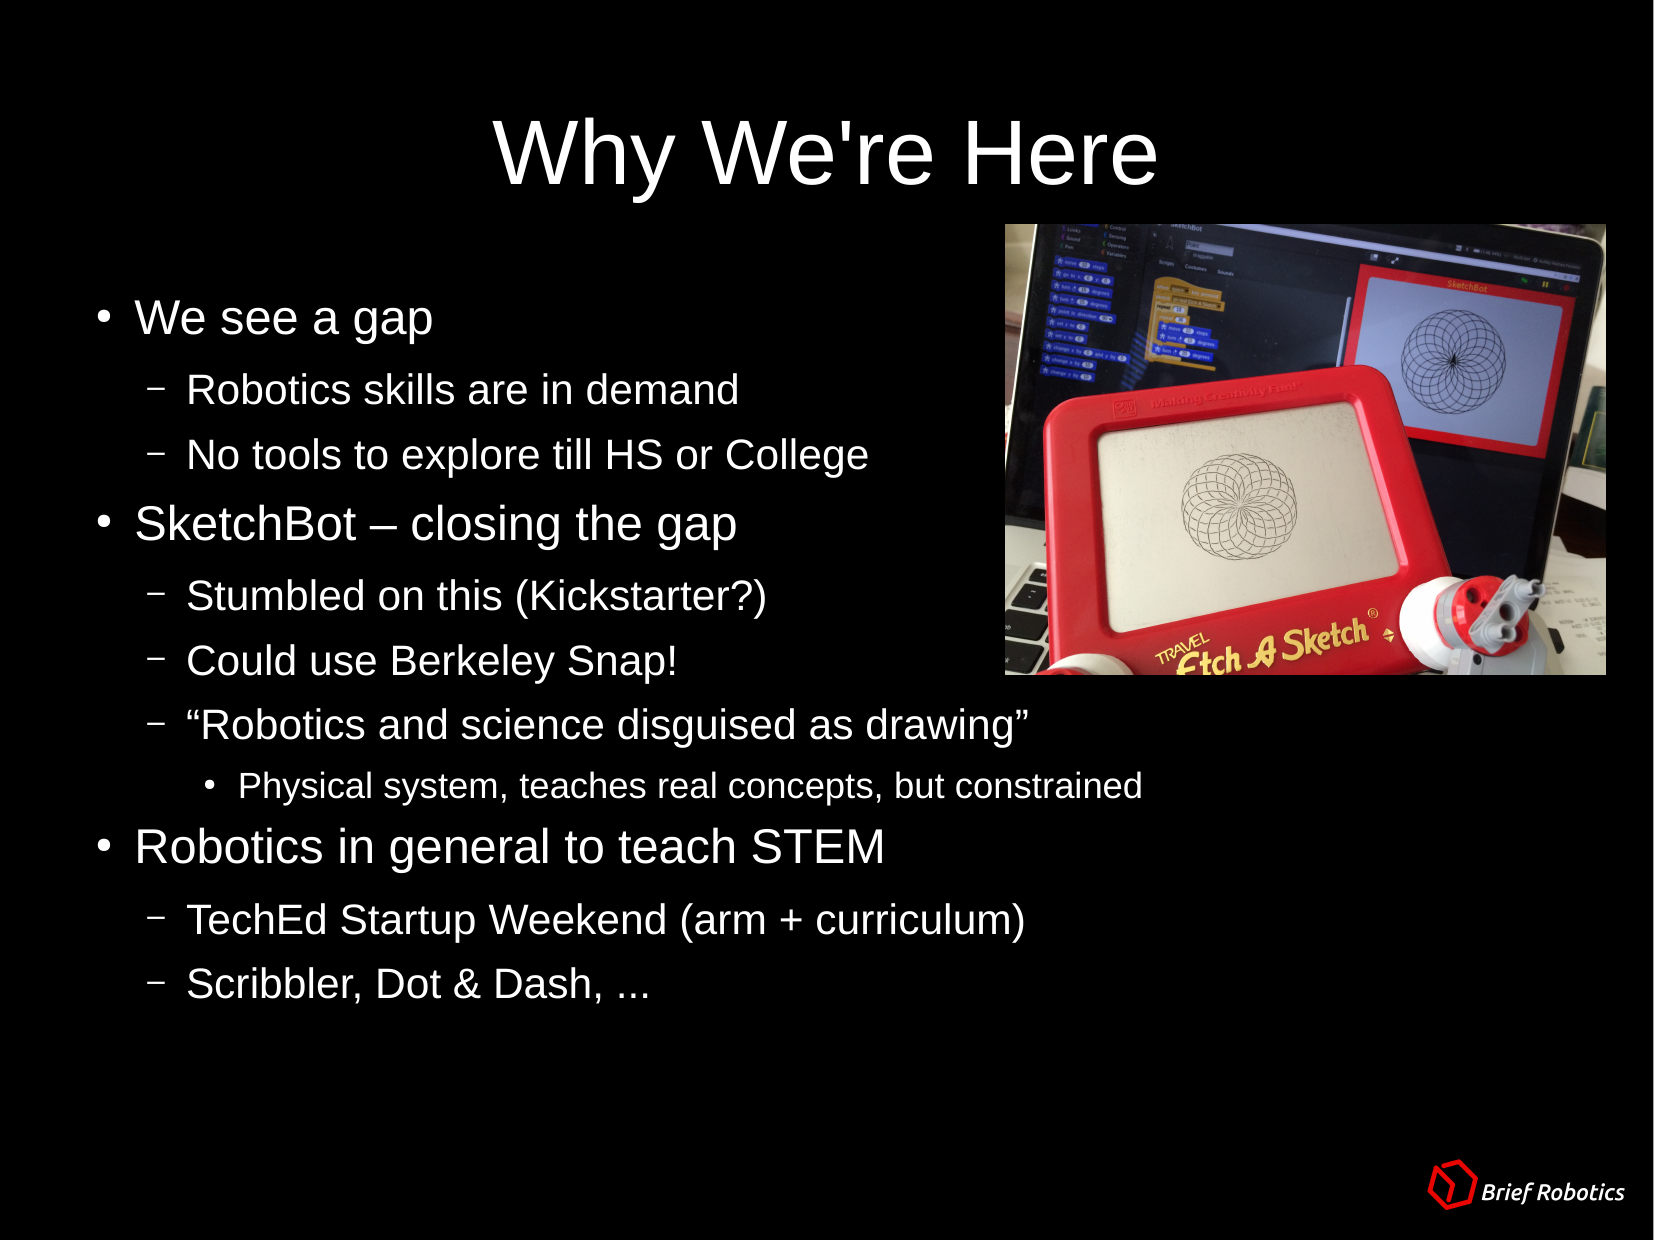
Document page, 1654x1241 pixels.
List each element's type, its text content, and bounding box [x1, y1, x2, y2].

list We see a gap Robotics skills are in demand No tools to explore till HS or College SketchBot – closing the gap Stumbled on this (Kickstarter?) Could use Berkeley Snap! “Robotics and science disguised as drawing” Physical system, teaches real concepts, but constrained Robotics in general to teach STEM TechEd Startup Weekend (arm + curriculum) Scribbler, Dot & Dash, ... [82, 290, 1571, 1010]
title Why We're Here [82, 49, 1571, 257]
picture [1005, 224, 1606, 676]
picture [1425, 1157, 1627, 1212]
